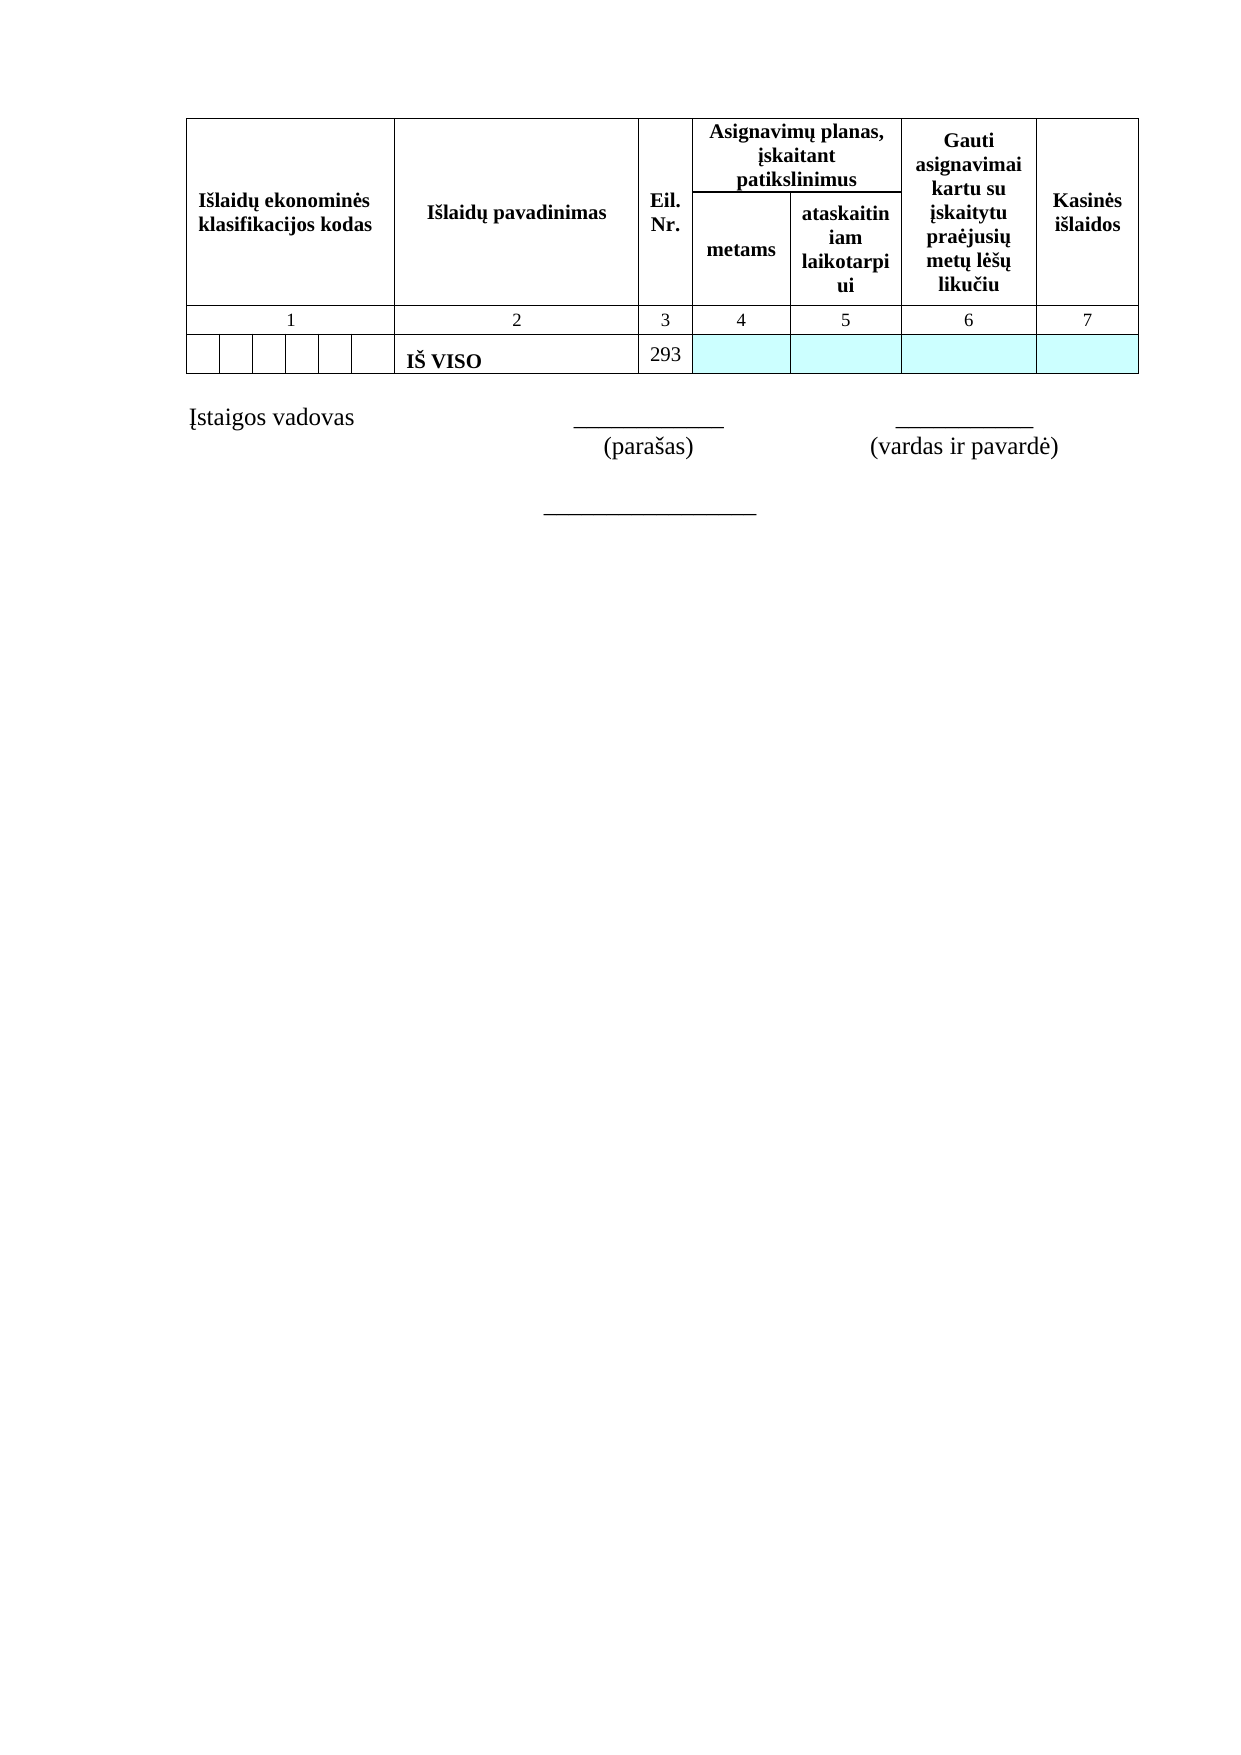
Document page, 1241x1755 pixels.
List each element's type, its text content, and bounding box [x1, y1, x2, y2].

table_cell 293 [639, 335, 692, 373]
table_cell [286, 335, 318, 373]
table_cell [220, 335, 252, 373]
table_cell [253, 335, 285, 373]
table_cell metams [693, 193, 790, 305]
table_header ___________ (vardas ir pavardė) [806, 403, 1122, 460]
table_cell [791, 335, 901, 373]
table_cell 6 [902, 306, 1036, 333]
table_cell [319, 335, 351, 373]
table_cell 1 [187, 306, 394, 333]
table_cell 2 [395, 306, 638, 333]
table_cell 7 [1037, 306, 1138, 333]
table_cell [187, 335, 219, 373]
text _________________ [177, 489, 1122, 517]
table_cell [693, 335, 790, 373]
table_header Kasinės išlaidos [1037, 119, 1138, 305]
table_header ____________ (parašas) [490, 403, 806, 460]
table_cell ataskaitiniam laikotarpiui [791, 193, 901, 305]
table_cell [902, 335, 1036, 373]
table_cell [352, 335, 394, 373]
table_header Gauti asignavimai kartu su įskaitytu praėjusių metų lėšų likučiu [902, 119, 1036, 305]
table_cell [1037, 335, 1138, 373]
table_cell IŠ VISO [395, 335, 638, 373]
table_header Įstaigos vadovas [177, 403, 490, 460]
table_header Išlaidų ekonominės klasifikacijos kodas [187, 119, 394, 305]
table_header Išlaidų pavadinimas [395, 119, 638, 305]
table_header Eil. Nr. [639, 119, 692, 305]
table_header Asignavimų planas, įskaitant patikslinimus [693, 119, 901, 191]
table_cell 5 [791, 306, 901, 333]
table_cell 4 [693, 306, 790, 333]
table_cell 3 [639, 306, 692, 333]
